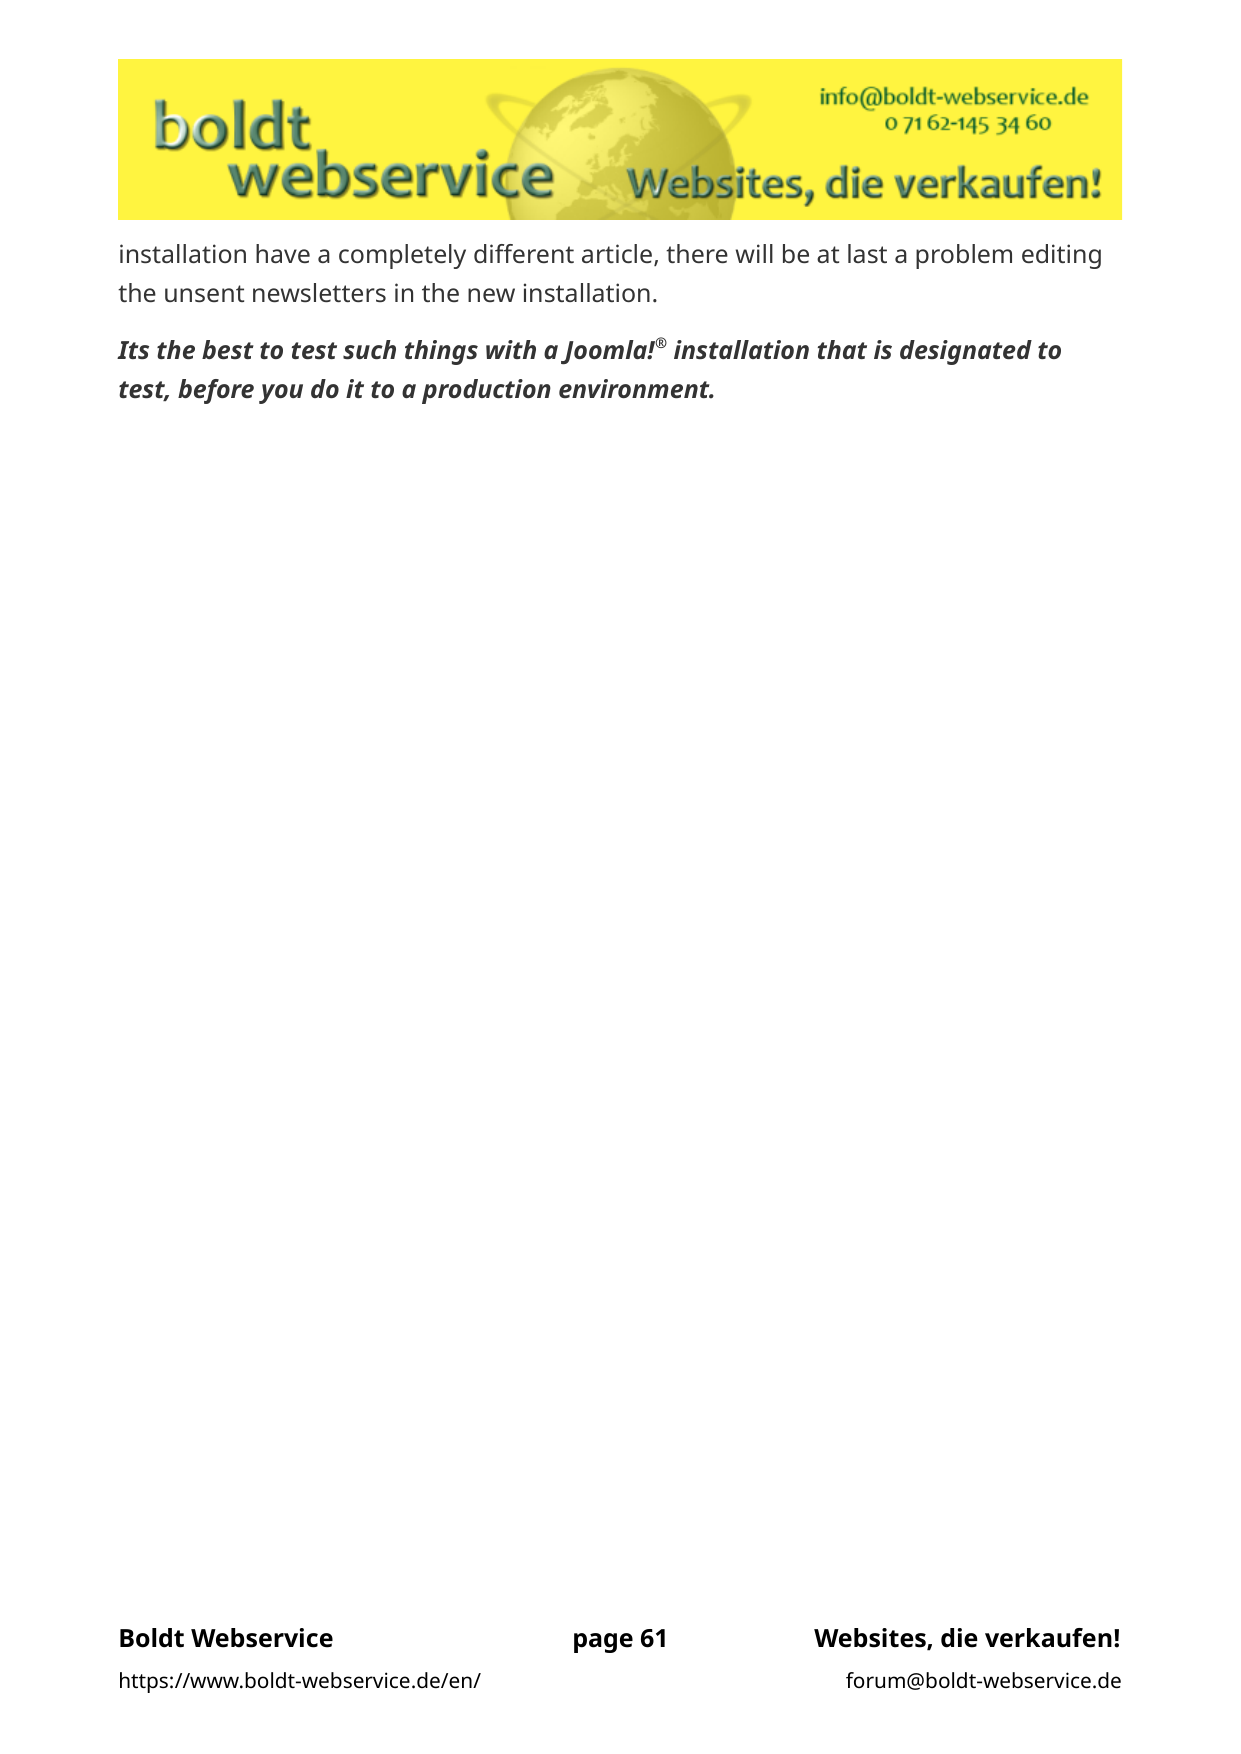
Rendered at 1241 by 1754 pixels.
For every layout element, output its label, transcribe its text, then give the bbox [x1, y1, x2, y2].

text Its the best to test such things with a Joomla!® installation that is designated to test, before you do it to a production environment. [118, 332, 1122, 406]
text installation have a completely different article, there will be at last a problem editing the unsent newsletters in the new installation. [118, 236, 1122, 309]
picture [118, 59, 1123, 220]
